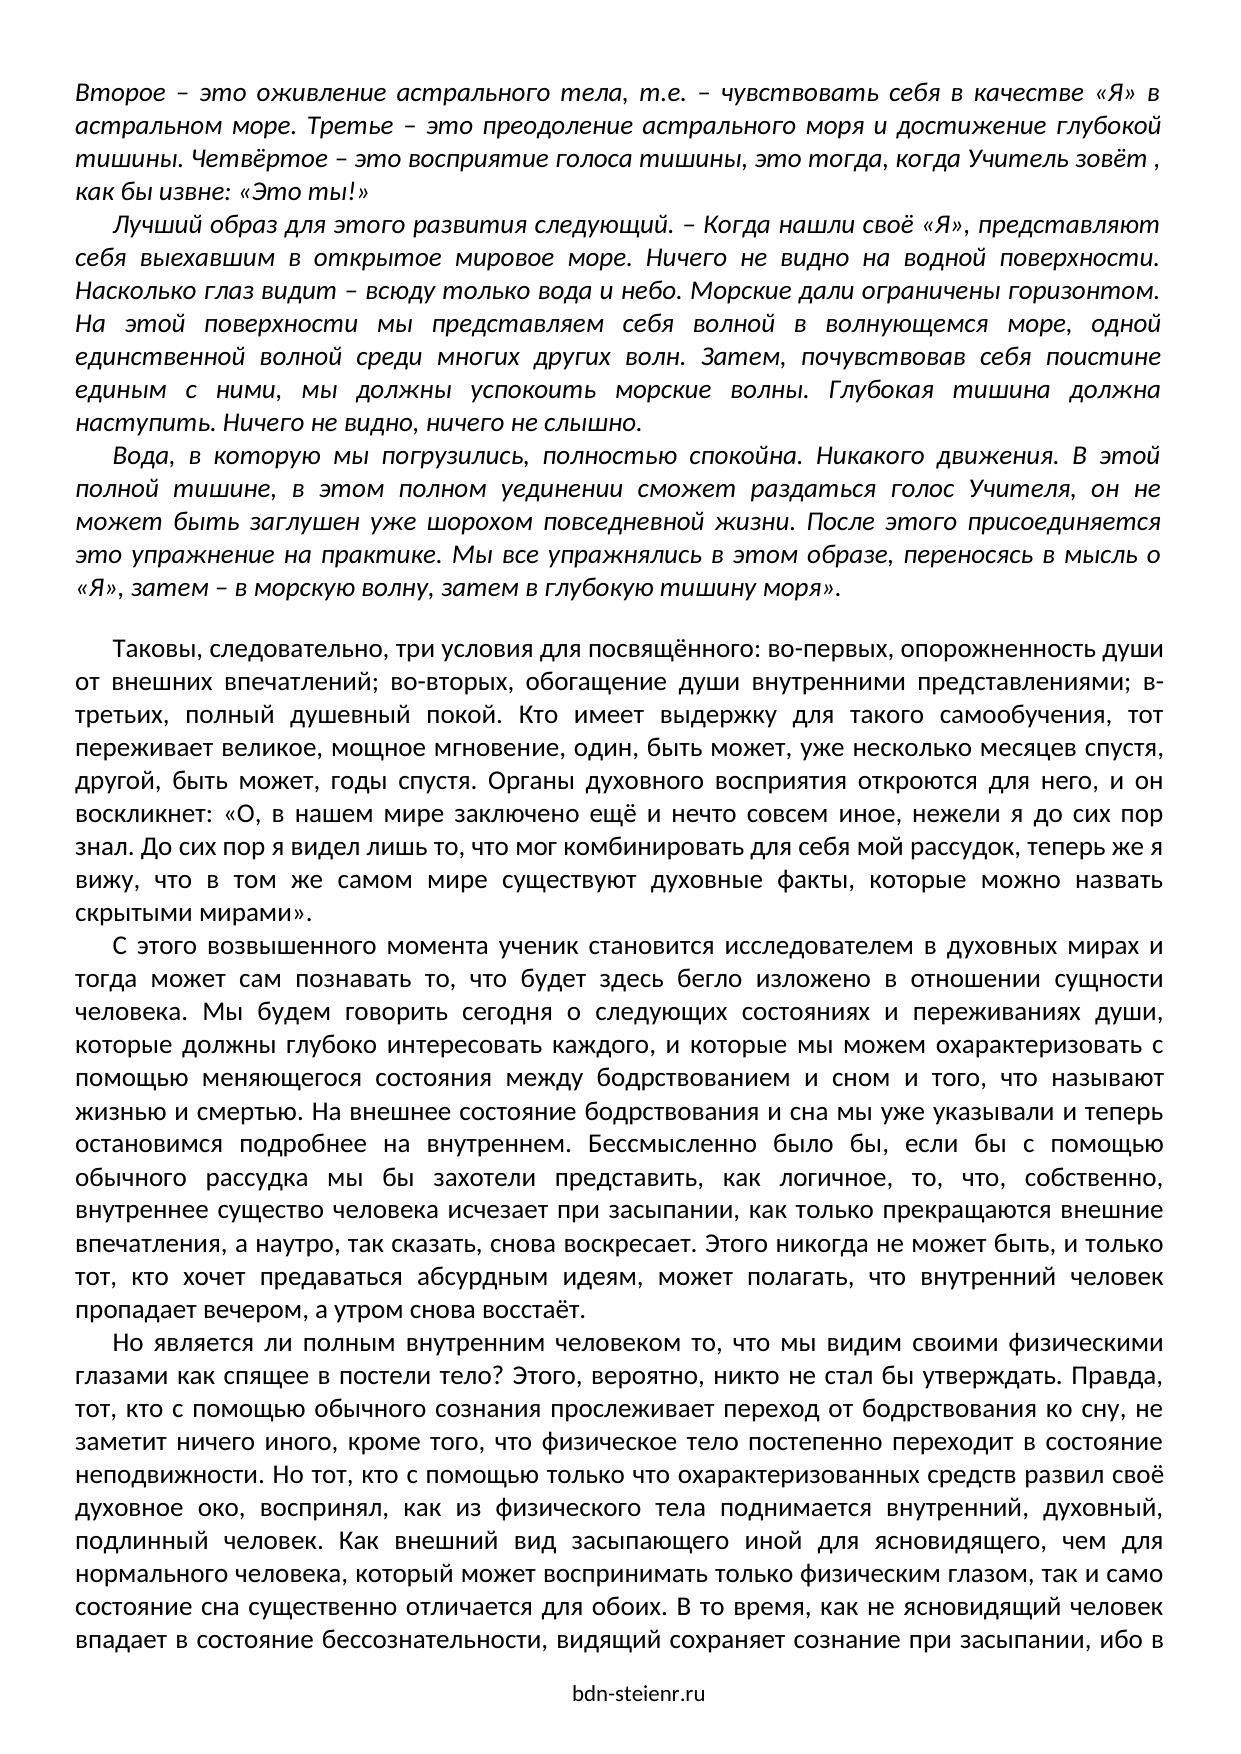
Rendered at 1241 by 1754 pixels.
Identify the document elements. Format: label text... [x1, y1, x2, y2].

text Но является ли полным внутренним человеком то, что мы видим своими физическими глазами как спящее в постели тело? Этого, вероятно, никто не стал бы утверждать. Правда, тот, кто с помощью обычного сознания прослеживает переход от бодрствования ко сну, не заметит ничего иного, кроме того, что физическое тело постепенно переходит в состояние неподвижности. Но тот, кто с помощью только что охарактеризованных средств развил своё духовное око, воспринял, как из физического тела поднимается внутренний, духовный, подлинный человек. Как внешний вид засыпающего иной для ясновидящего, чем для нормального человека, который может воспринимать только физическим глазом, так и само состояние сна существенно отличается для обоих. В то время, как не ясновидящий человек впадает в состояние бессознательности, видящий сохраняет сознание при засыпании, ибо в [75, 1325, 1165, 1655]
text Лучший образ для этого развития следующий. – Когда нашли своё «Я», представляют себя выехавшим в открытое мировое море. Ничего не видно на водной поверхности. Насколько глаз видит – всюду только вода и небо. Морские дали ограничены горизонтом. На этой поверхности мы представляем себя волной в волнующемся море, одной единственной волной среди многих других волн. Затем, почувствовав себя поистине единым с ними, мы должны успокоить морские волны. Глубокая тишина должна наступить. Ничего не видно, ничего не слышно. [75, 207, 1165, 438]
text Вода, в которую мы погрузились, полностью спокойна. Никакого движения. В этой полной тишине, в этом полном уединении сможет раздаться голос Учителя, он не может быть заглушен уже шорохом повседневной жизни. После этого присоединяется это упражнение на практике. Мы все упражнялись в этом образе, переносясь в мысль о «Я», затем – в морскую волну, затем в глубокую тишину моря». [75, 438, 1165, 603]
text Второе – это оживление астрального тела, т.е. – чувствовать себя в качестве «Я» в астральном море. Третье – это преодоление астрального моря и достижение глубокой тишины. Четвёртое – это восприятие голоса тишины, это тогда, когда Учитель зовёт , как бы извне: «Это ты!» [75, 75, 1165, 207]
text С этого возвышенного момента ученик становится исследователем в духовных мирах и тогда может сам познавать то, что будет здесь бегло изложено в отношении сущности человека. Мы будем говорить сегодня о следующих состояниях и переживаниях души, которые должны глубоко интересовать каждого, и которые мы можем охарактеризовать с помощью меняющегося состояния между бодрствованием и сном и того, что называют жизнью и смертью. На внешнее состояние бодрствования и сна мы уже указывали и теперь остановимся подробнее на внутреннем. Бессмысленно было бы, если бы с помощью обычного рассудка мы бы захотели представить, как логичное, то, что, собственно, внутреннее существо человека исчезает при засыпании, как только прекращаются внешние впечатления, а наутро, так сказать, снова воскресает. Этого никогда не может быть, и только тот, кто хочет предаваться абсурдным идеям, может полагать, что внутренний человек пропадает вечером, а утром снова восстаёт. [75, 928, 1165, 1325]
text Таковы, следовательно, три условия для посвящённого: во-первых, опорожненность души от внешних впечатлений; во-вторых, обогащение души внутренними представлениями; в-третьих, полный душевный покой. Кто имеет выдержку для такого самообучения, тот переживает великое, мощное мгновение, один, быть может, уже несколько месяцев спустя, другой, быть может, годы спустя. Органы духовного восприятия откроются для него, и он воскликнет: «О, в нашем мире заключено ещё и нечто совсем иное, нежели я до сих пор знал. До сих пор я видел лишь то, что мог комбинировать для себя мой рассудок, теперь же я вижу, что в том же самом мире существуют духовные факты, которые можно назвать скрытыми мирами». [75, 631, 1165, 928]
